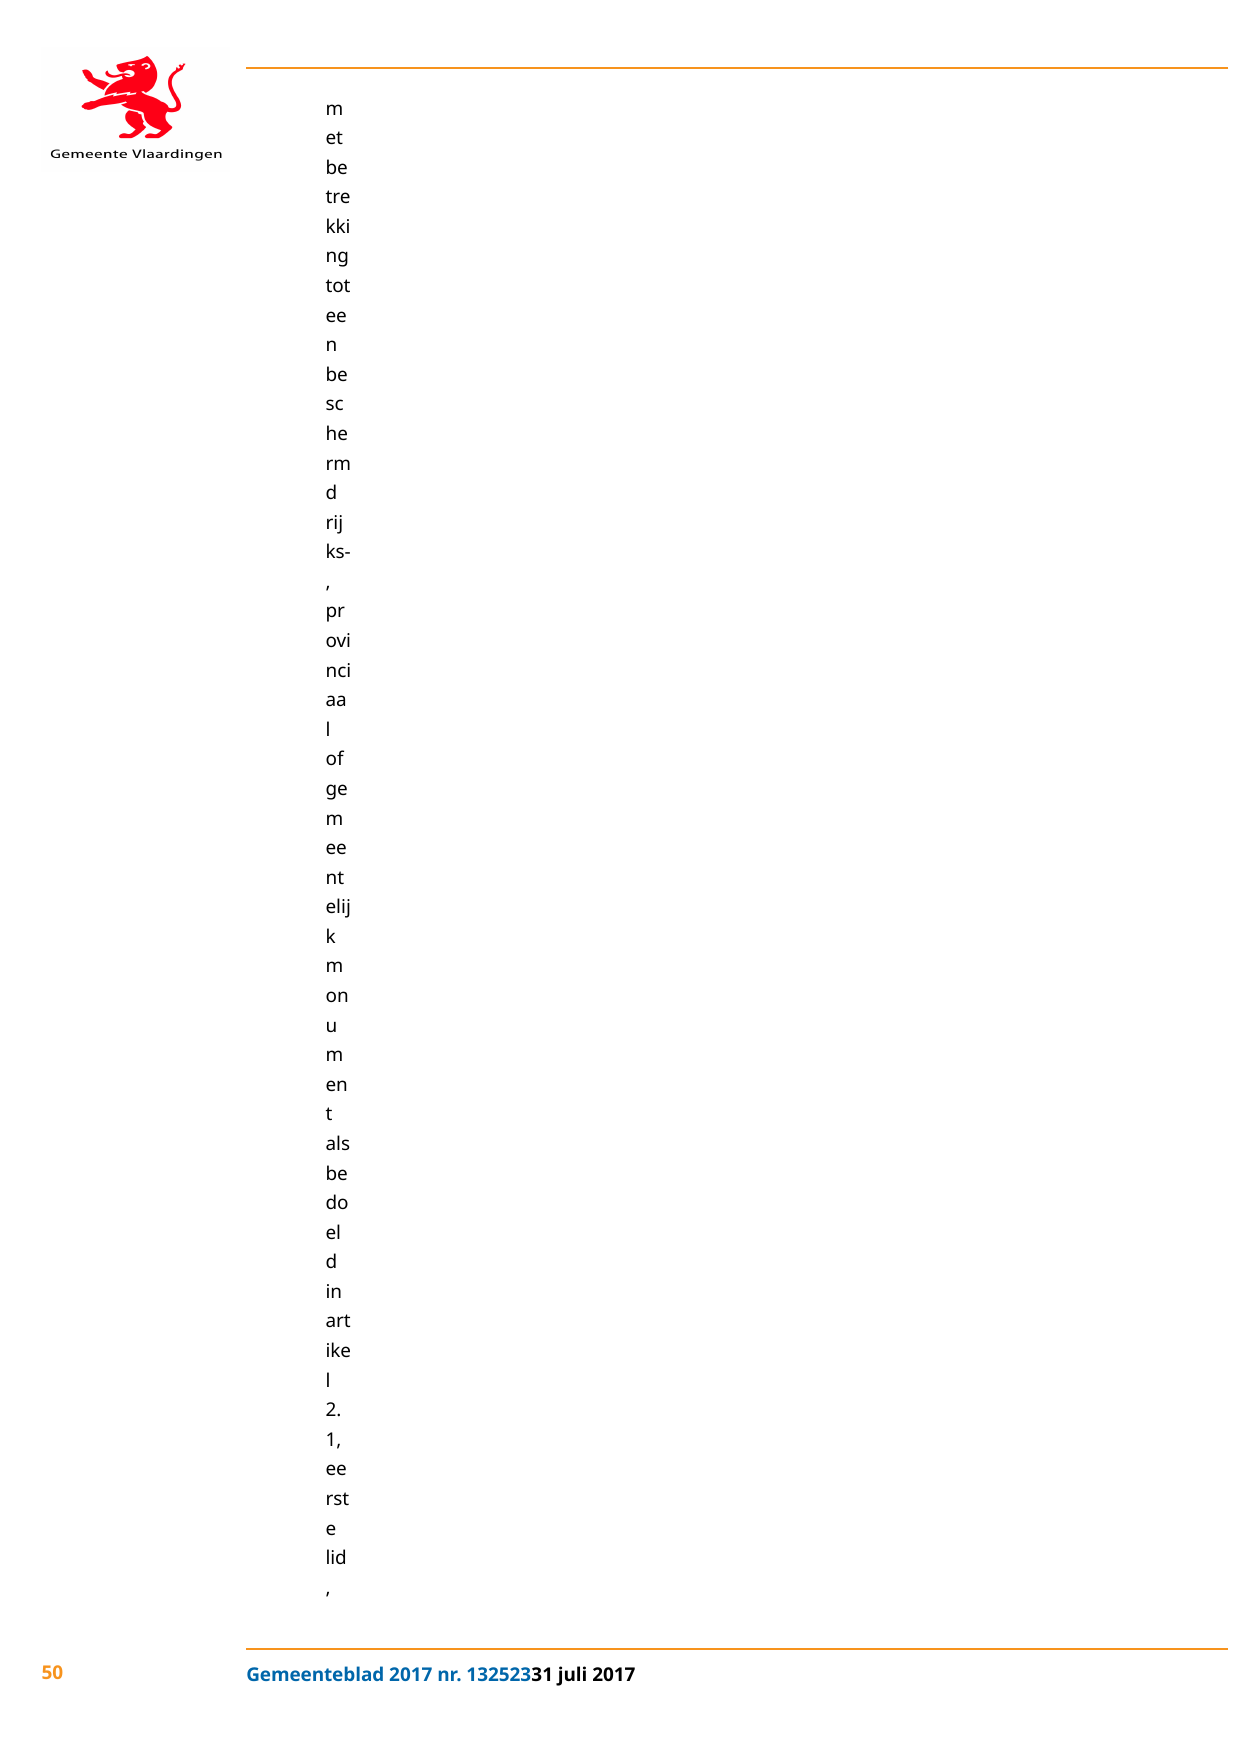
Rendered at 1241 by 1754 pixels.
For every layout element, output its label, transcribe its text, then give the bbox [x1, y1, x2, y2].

table_cell [248, 95, 274, 1600]
table_cell [403, 95, 429, 1600]
table_cell [351, 95, 377, 1600]
table_cell met betrekking tot een beschermd rijks-, provinciaal of gemeentelijk monument als bedoeld in artikel 2.1, eerste lid, [325, 95, 351, 1600]
table_cell [377, 95, 403, 1600]
table_cell [274, 95, 299, 1600]
picture [41, 47, 231, 172]
table_cell [300, 95, 325, 1600]
